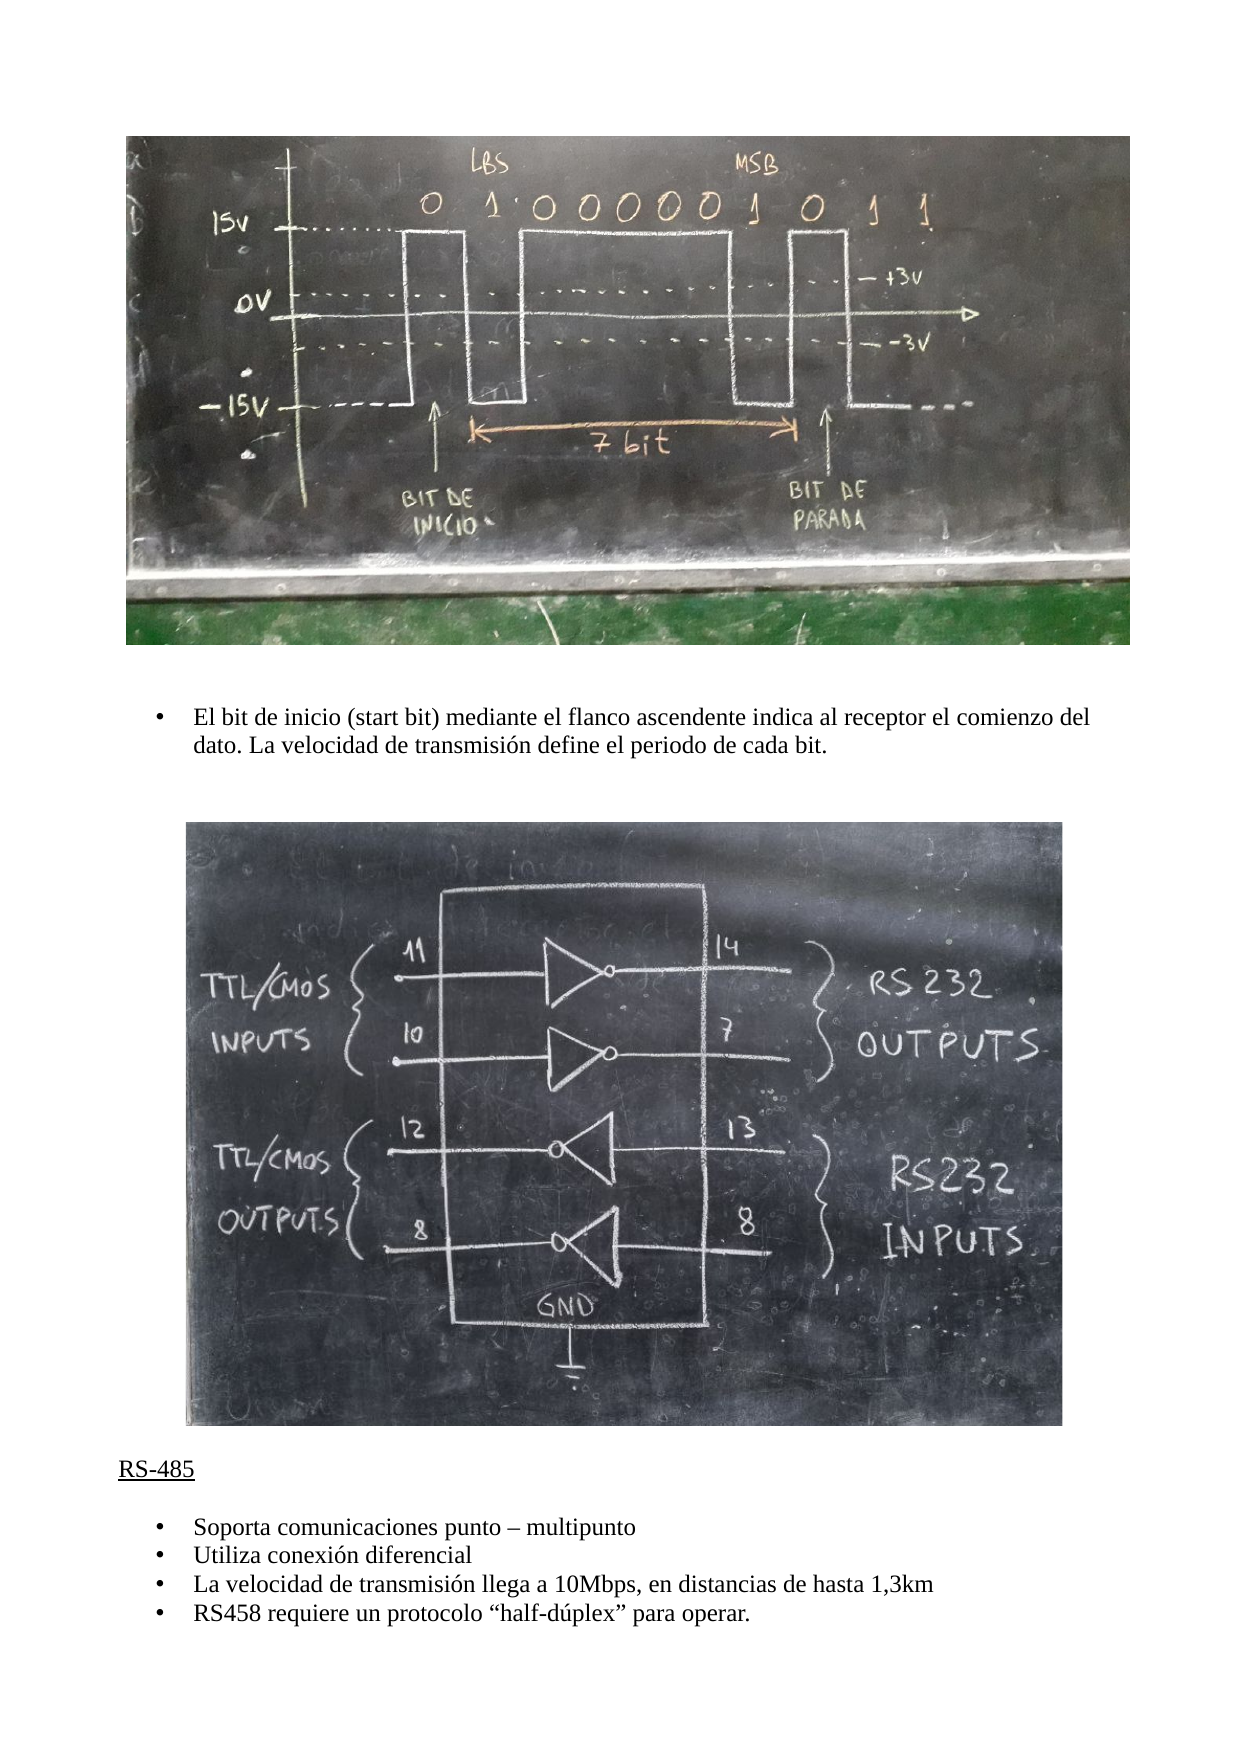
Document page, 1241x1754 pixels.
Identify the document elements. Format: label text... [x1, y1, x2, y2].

list La velocidad de transmisión llega a 10Mbps, en distancias de hasta 1,3km [156, 1569, 1122, 1598]
list Soporta comunicaciones punto – multipunto [156, 1512, 1122, 1541]
picture [126, 136, 1130, 645]
list Utiliza conexión diferencial [156, 1541, 1122, 1569]
picture [185, 822, 1063, 1426]
list El bit de inicio (start bit) mediante el flanco ascendente indica al receptor el comienzo del dato. La velocidad de transmisión define el periodo de cada bit. [156, 702, 1122, 759]
list RS458 requiere un protocolo “half-dúplex” para operar. [156, 1598, 1122, 1627]
text RS-485 [118, 788, 1122, 1483]
